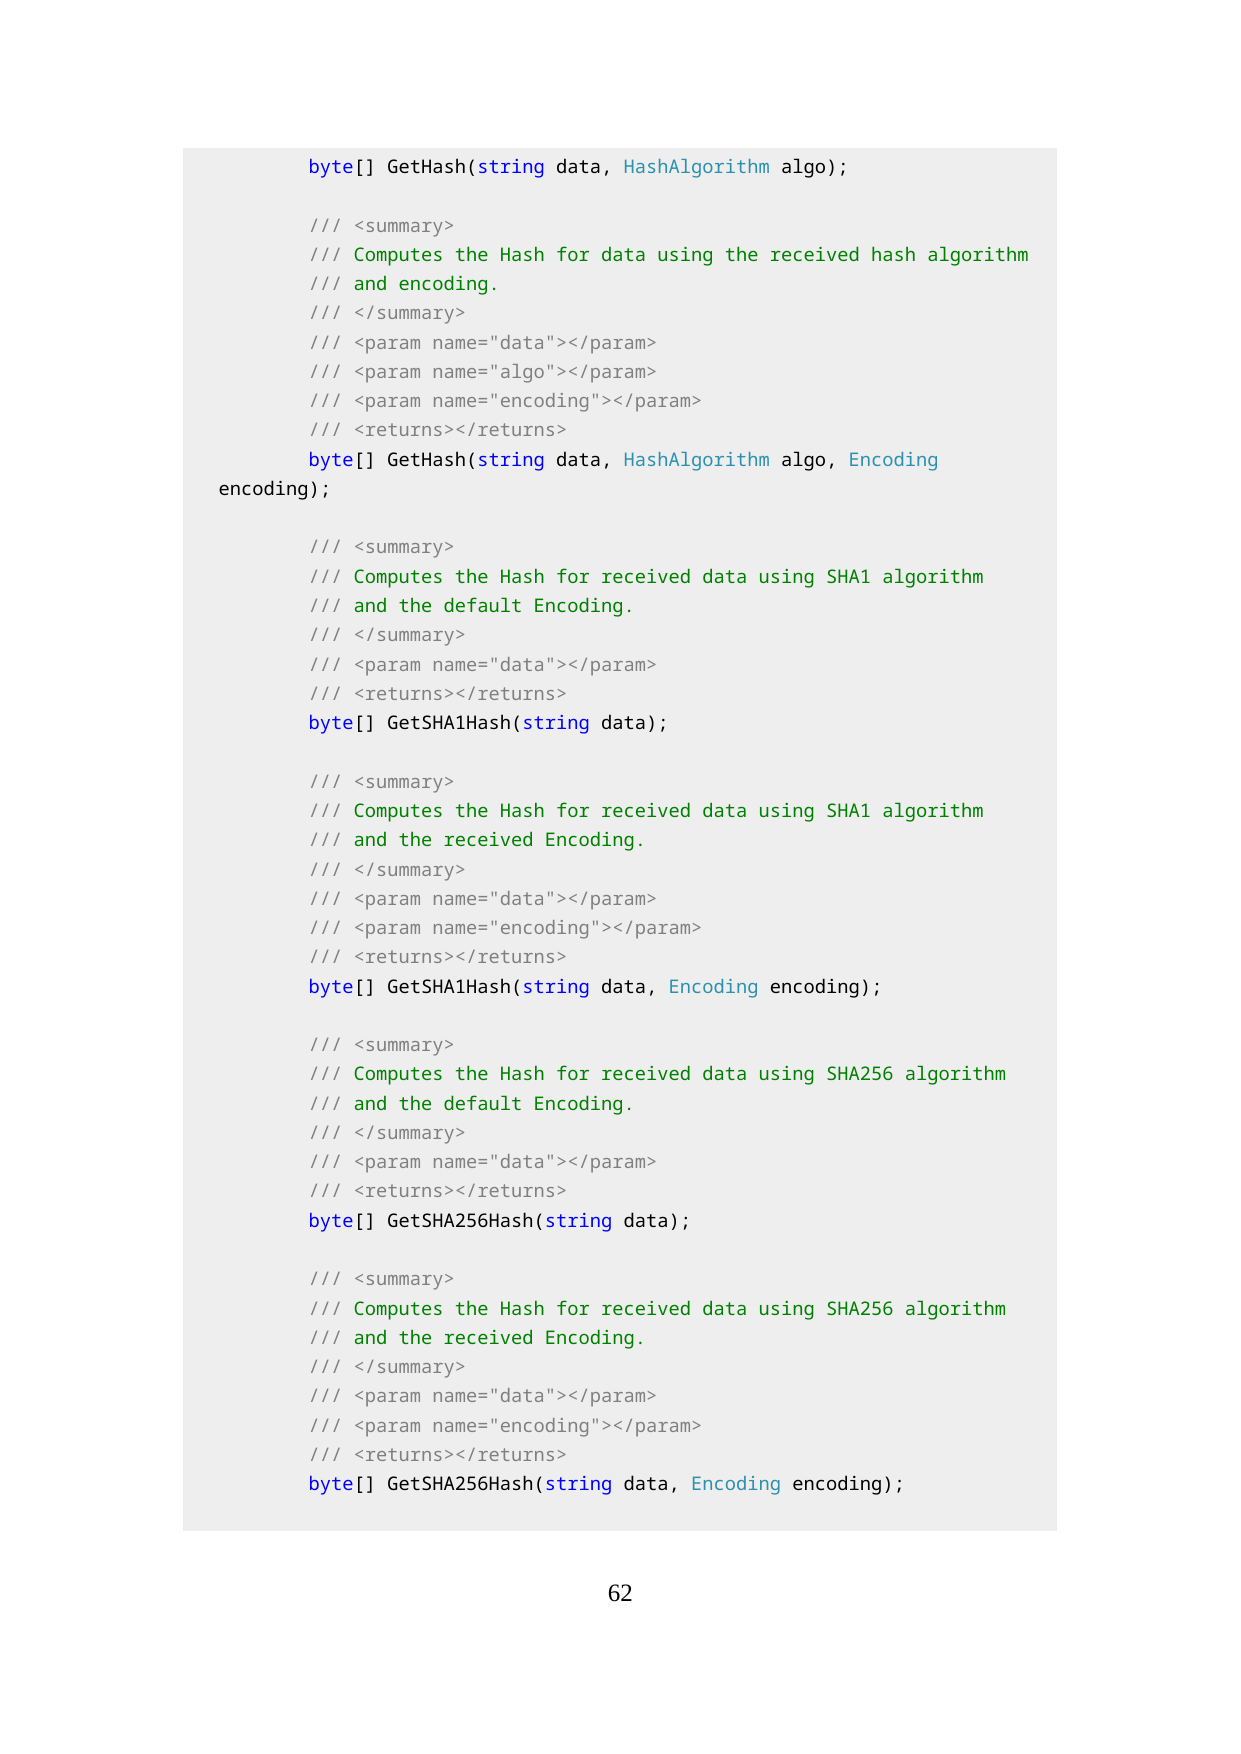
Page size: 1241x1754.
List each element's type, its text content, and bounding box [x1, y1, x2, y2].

table_header byte[] GetHash(string data, HashAlgorithm algo); /// <summary> /// Computes the Hash for data using the received hash algorithm /// and encoding. /// </summary> /// <param name="data"></param> /// <param name="algo"></param> /// <param name="encoding"></param> /// <returns></returns> byte[] GetHash(string data, HashAlgorithm algo, Encoding encoding); /// <summary> /// Computes the Hash for received data using SHA1 algorithm /// and the default Encoding. /// </summary> /// <param name="data"></param> /// <returns></returns> byte[] GetSHA1Hash(string data); /// <summary> /// Computes the Hash for received data using SHA1 algorithm /// and the received Encoding. /// </summary> /// <param name="data"></param> /// <param name="encoding"></param> /// <returns></returns> byte[] GetSHA1Hash(string data, Encoding encoding); /// <summary> /// Computes the Hash for received data using SHA256 algorithm /// and the default Encoding. /// </summary> /// <param name="data"></param> /// <returns></returns> byte[] GetSHA256Hash(string data); /// <summary> /// Computes the Hash for received data using SHA256 algorithm /// and the received Encoding. /// </summary> /// <param name="data"></param> /// <param name="encoding"></param> /// <returns></returns> byte[] GetSHA256Hash(string data, Encoding encoding); [183, 148, 1057, 1531]
